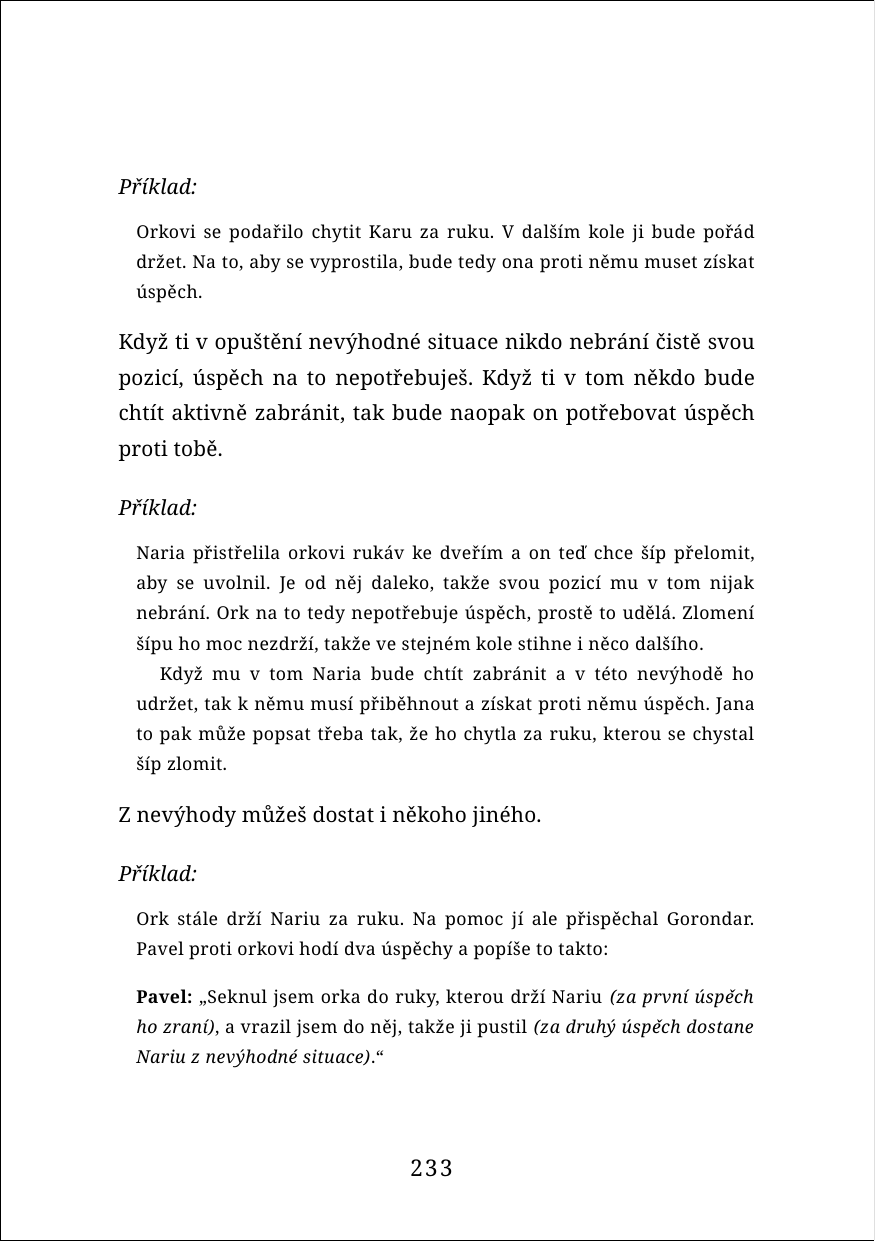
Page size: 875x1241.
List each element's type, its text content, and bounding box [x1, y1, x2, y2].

text Příklad: [118, 493, 756, 522]
text Pavel: „Seknul jsem orka do ruky, kterou drží Nariu (za první úspěch ho zraní), a vrazil jsem do něj, takže ji pustil (za druhý úspěch dostane Nariu z nevýhodné situace).“ [136, 984, 756, 1069]
text Naria přistřelila orkovi rukáv ke dveřím a on teď chce šíp přelomit, aby se uvolnil. Je od něj daleko, takže svou pozicí mu v tom nijak nebrání. Ork na to tedy nepotřebuje úspěch, prostě to udělá. Zlomení šípu ho moc nezdrží, takže ve stejném kole stihne i něco dalšího. Když mu v tom Naria bude chtít zabránit a v této nevýhodě ho udržet, tak k němu musí přiběhnout a získat proti němu úspěch. Jana to pak může popsat třeba tak, že ho chytla za ruku, kterou se chystal šíp zlomit. [136, 540, 756, 776]
text Když ti v opuštění nevýhodné situace nikdo nebrání čistě svou pozicí, úspěch na to nepotřebuješ. Když ti v tom někdo bude chtít aktivně zabránit, tak bude naopak on potřebovat úspěch proti tobě. [118, 327, 756, 462]
text Z nevýhody můžeš dostat i někoho jiného. [118, 800, 756, 828]
text Orkovi se podařilo chytit Karu za ruku. V dalším kole ji bude pořád držet. Na to, aby se vyprostila, bude tedy ona proti němu muset získat úspěch. [136, 219, 756, 304]
text Příklad: [118, 172, 756, 200]
text Ork stále drží Nariu za ruku. Na pomoc jí ale přispěchal Gorondar. Pavel proti orkovi hodí dva úspěchy a popíše to takto: [136, 906, 756, 961]
text Příklad: [118, 859, 756, 887]
